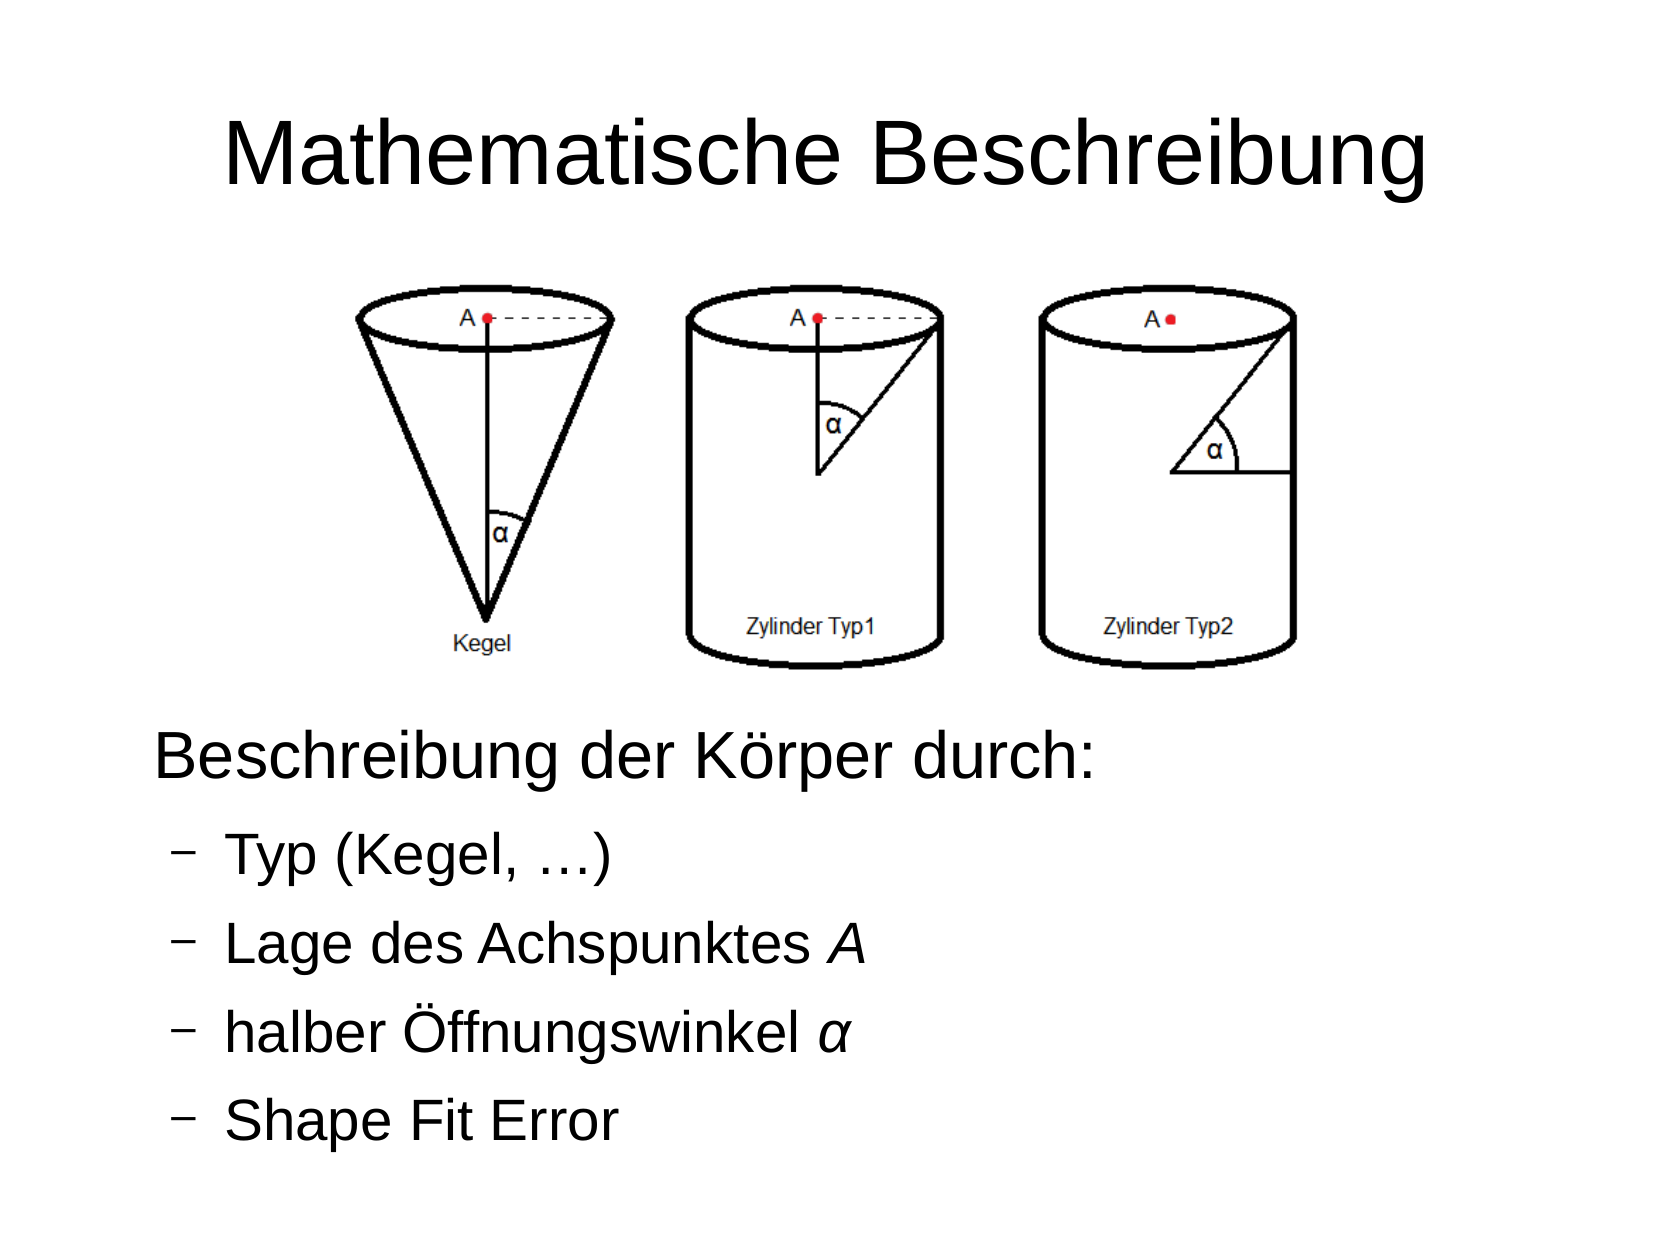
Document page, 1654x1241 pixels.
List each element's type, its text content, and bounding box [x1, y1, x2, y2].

title Mathematische Beschreibung [82, 49, 1571, 257]
picture [347, 271, 1307, 681]
list Beschreibung der Körper durch: Typ (Kegel, …) Lage des Achspunktes A halber Öffnungswinkel α Shape Fit Error [82, 717, 1571, 1153]
